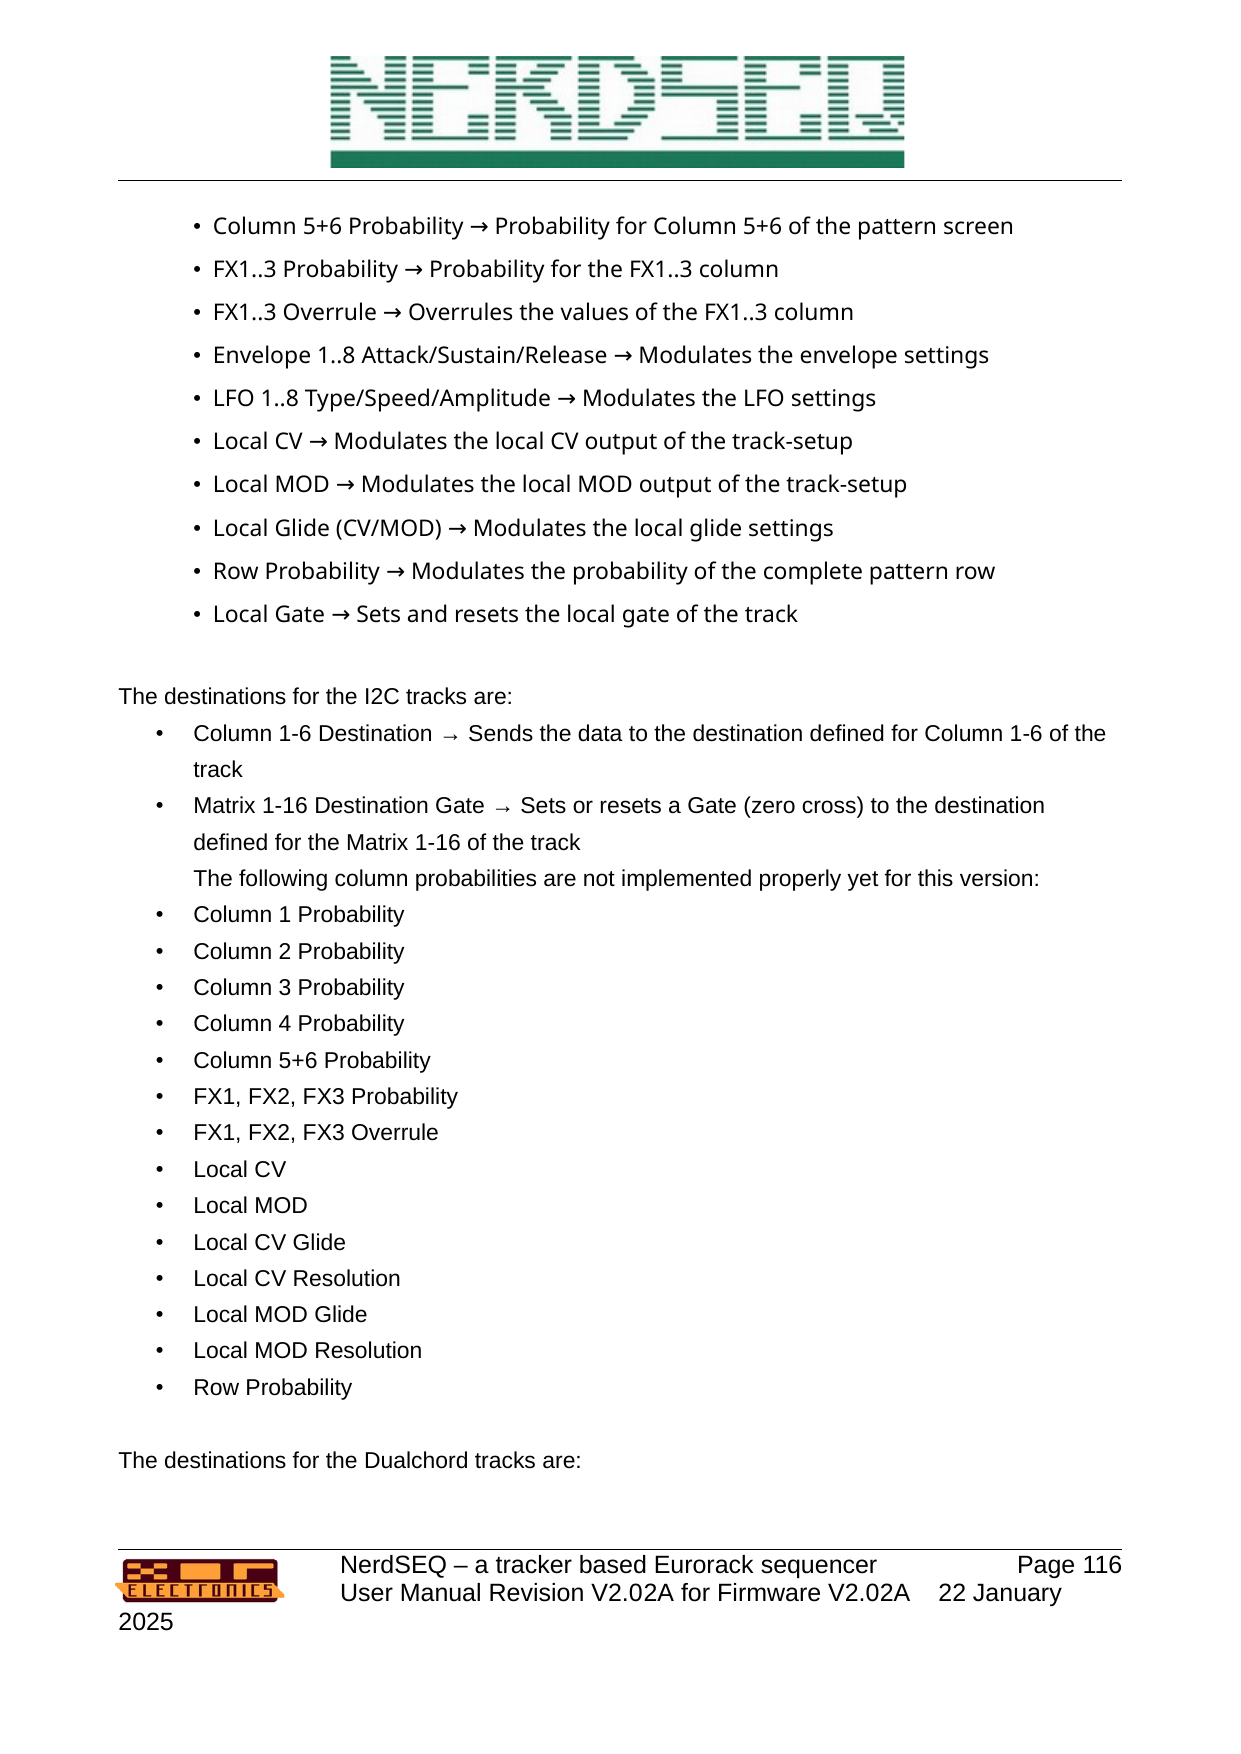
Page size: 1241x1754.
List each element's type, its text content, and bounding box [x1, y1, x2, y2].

list Row Probability [156, 1374, 1122, 1400]
text The destinations for the Dualchord tracks are: [118, 1447, 1122, 1473]
picture [115, 1555, 285, 1605]
list Matrix 1-16 Destination Gate → Sets or resets a Gate (zero cross) to the destination defined for the Matrix 1-16 of the track [156, 792, 1122, 855]
list Column 1-6 Destination → Sends the data to the destination defined for Column 1-6 of the track [156, 719, 1122, 782]
text • Local CV → Modulates the local CV output of the track-setup [193, 425, 1122, 456]
text • Envelope 1..8 Attack/Sustain/Release → Modulates the envelope settings [193, 339, 1122, 370]
list Column 5+6 Probability [156, 1047, 1122, 1073]
list Local MOD Resolution [156, 1337, 1122, 1364]
list Column 1 Probability [156, 901, 1122, 928]
list Local CV Resolution [156, 1265, 1122, 1291]
list FX1, FX2, FX3 Probability [156, 1083, 1122, 1109]
text • FX1..3 Overrule → Overrules the values of the FX1..3 column [193, 296, 1122, 327]
list Local MOD [156, 1192, 1122, 1218]
list Local CV Glide [156, 1228, 1122, 1255]
list Local MOD Glide [156, 1301, 1122, 1327]
text • Local Glide (CV/MOD) → Modulates the local glide settings [193, 511, 1122, 543]
list FX1, FX2, FX3 Overrule [156, 1119, 1122, 1146]
text • FX1..3 Probability → Probability for the FX1..3 column [193, 253, 1122, 284]
list Column 4 Probability [156, 1010, 1122, 1037]
list The following column probabilities are not implemented properly yet for this version: [156, 865, 1122, 891]
text • Local MOD → Modulates the local MOD output of the track-setup [193, 468, 1122, 499]
text • Row Probability → Modulates the probability of the complete pattern row [193, 554, 1122, 586]
list Local CV [156, 1156, 1122, 1182]
text • Column 5+6 Probability → Probability for Column 5+6 of the pattern screen [193, 209, 1122, 241]
list Column 2 Probability [156, 938, 1122, 964]
text • LFO 1..8 Type/Speed/Amplitude → Modulates the LFO settings [193, 382, 1122, 413]
text • Local Gate → Sets and resets the local gate of the track [193, 598, 1122, 629]
text The destinations for the I2C tracks are: [118, 683, 1122, 709]
picture [330, 56, 905, 168]
list Column 3 Probability [156, 974, 1122, 1000]
